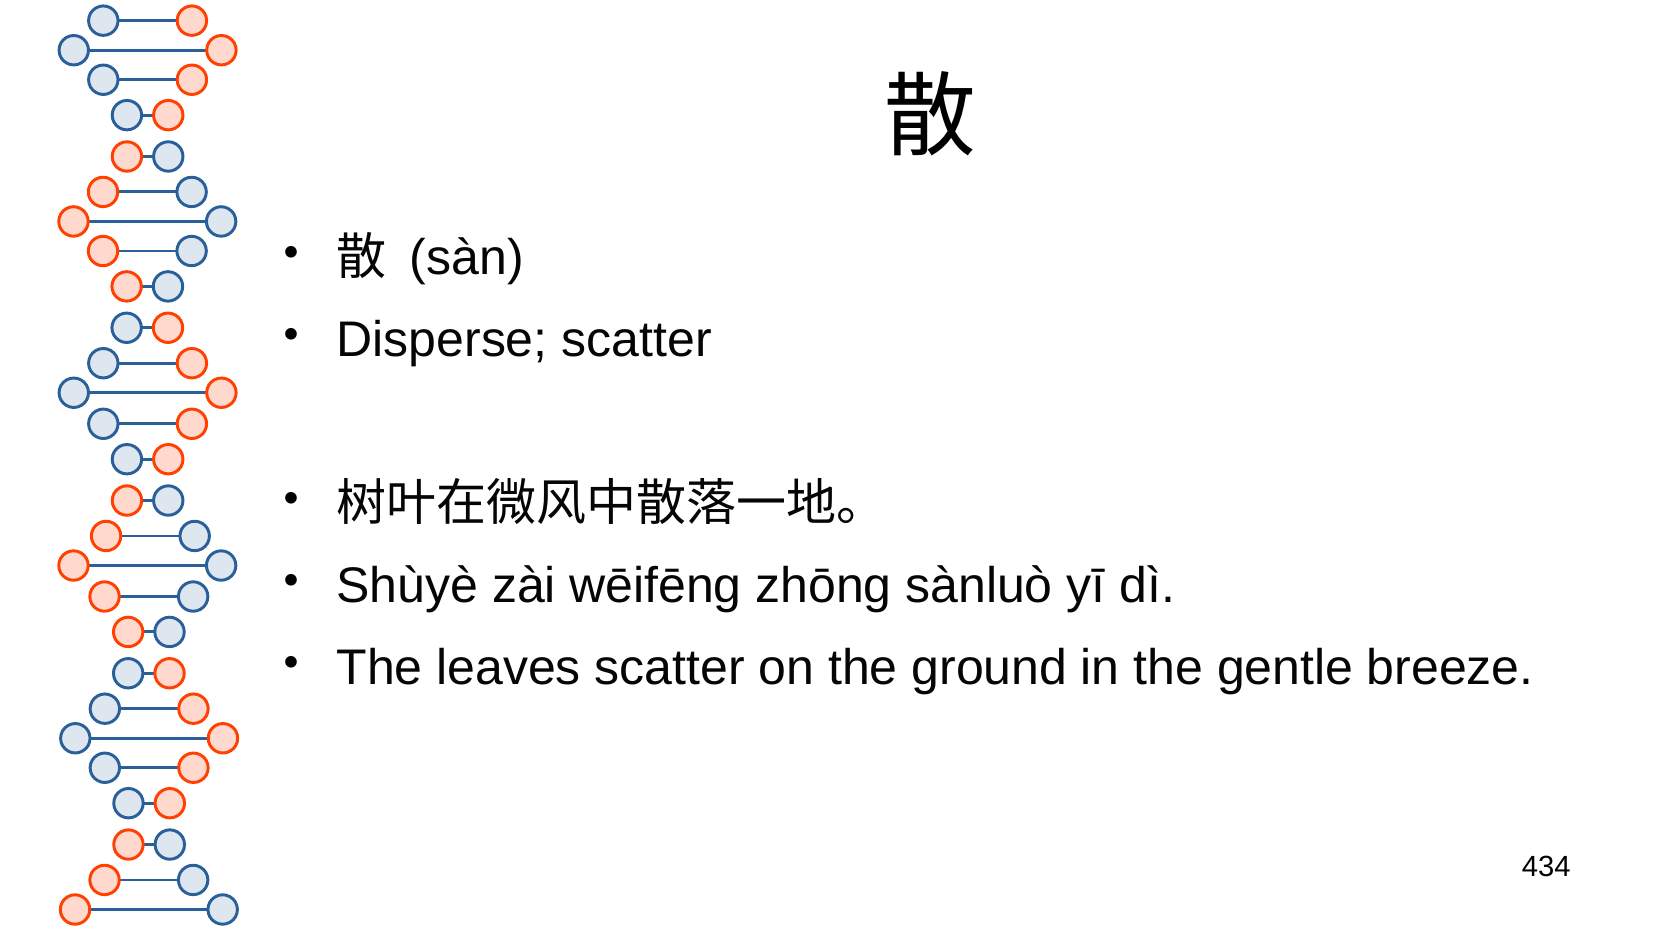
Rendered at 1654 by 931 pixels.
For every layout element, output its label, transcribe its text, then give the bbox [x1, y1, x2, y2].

list 散 (sàn) Disperse; scatter 树叶在微风中散落一地。 Shùyè zài wēifēng zhōng sànluò yī dì. The leaves scatter on the ground in the gentle breeze. [265, 224, 1595, 764]
title 散 [265, 35, 1595, 189]
